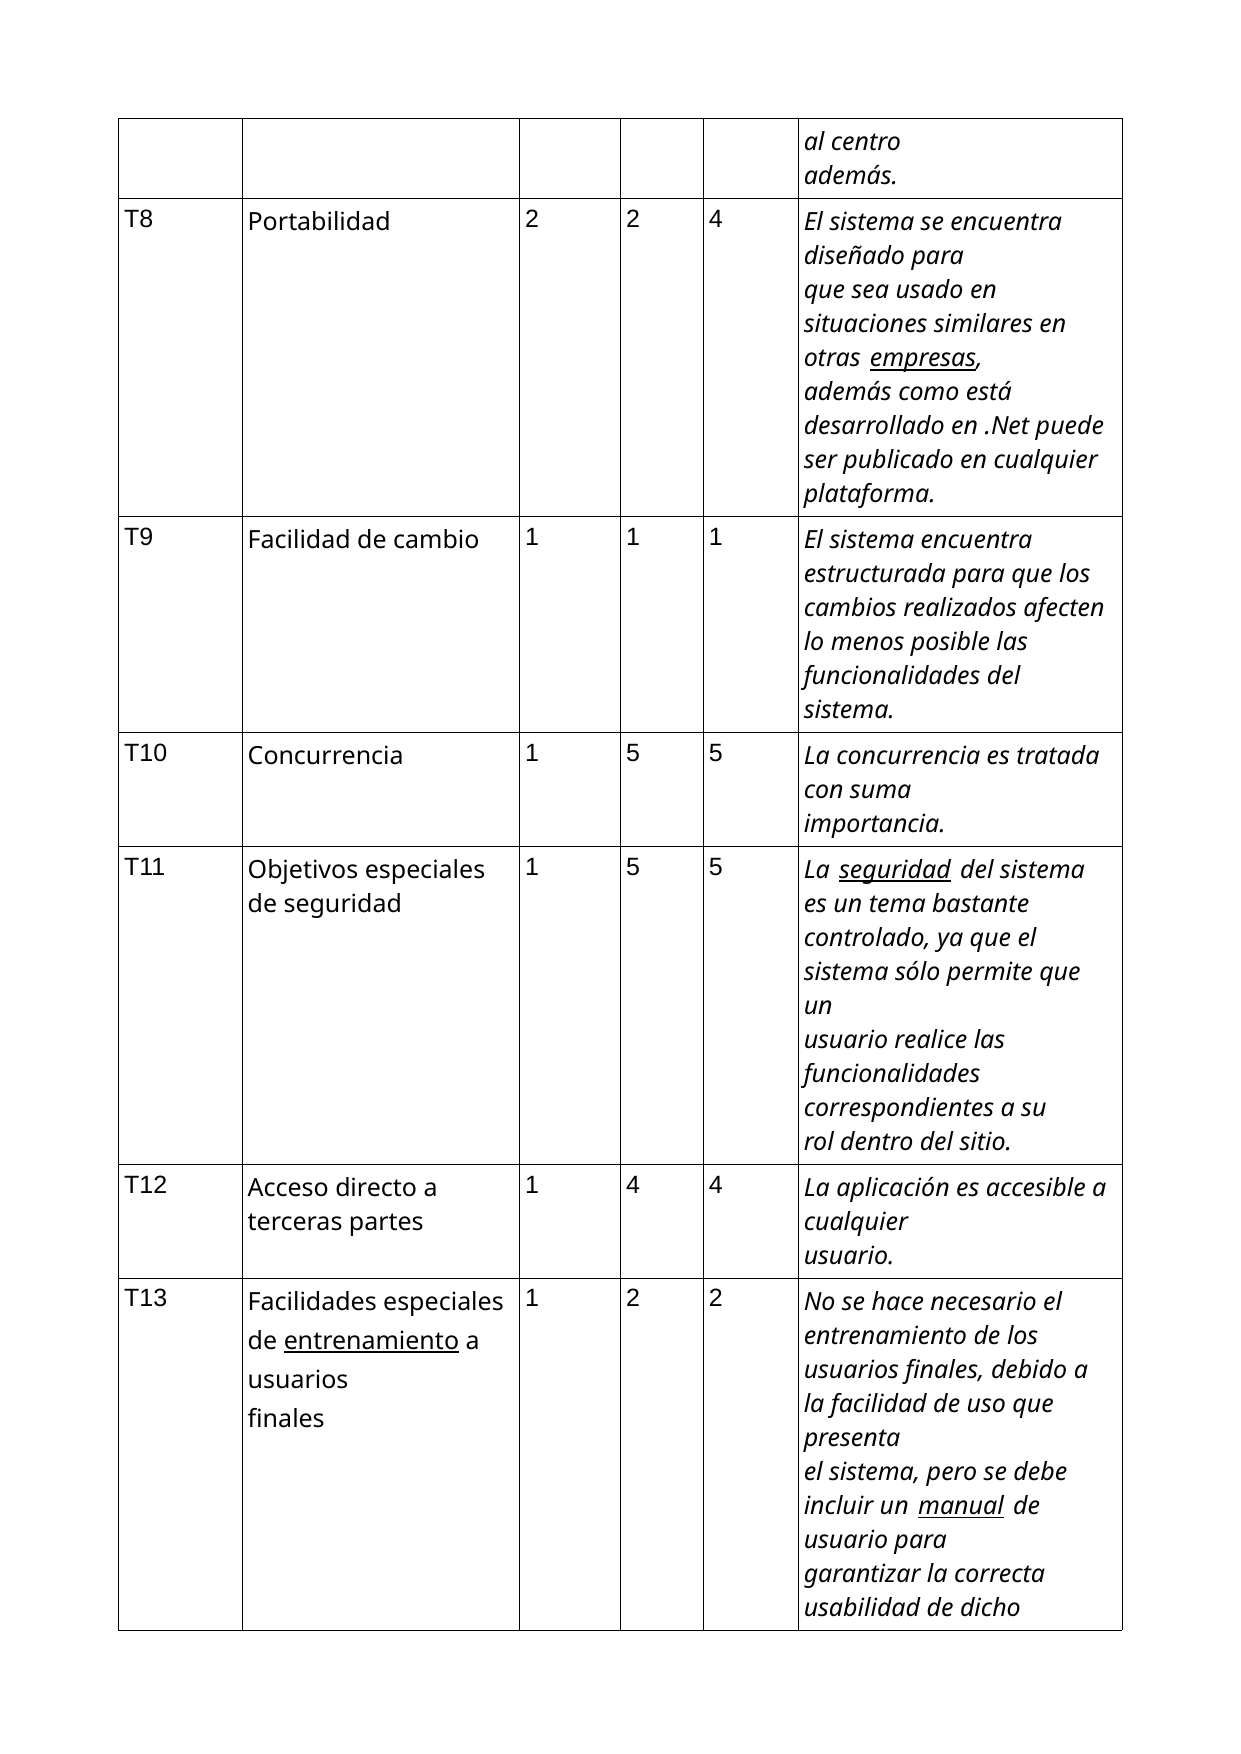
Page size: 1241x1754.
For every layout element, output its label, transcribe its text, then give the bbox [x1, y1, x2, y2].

table_cell 1 [621, 517, 703, 732]
table_cell Acceso directo a terceras partes [243, 1165, 519, 1277]
table_cell La aplicación es accesible a cualquier usuario. [799, 1165, 1122, 1277]
table_cell 4 [621, 1165, 703, 1277]
table_cell [520, 119, 620, 198]
table_cell Facilidad de cambio [243, 517, 519, 732]
table_cell 5 [704, 733, 798, 846]
table_cell T11 [119, 847, 242, 1164]
table_cell [243, 119, 519, 198]
table_cell T10 [119, 733, 242, 846]
table_cell [704, 119, 798, 198]
table_cell 1 [520, 733, 620, 846]
table_cell 2 [704, 1279, 798, 1630]
table_cell [621, 119, 703, 198]
table_cell 2 [621, 1279, 703, 1630]
table_cell 2 [621, 199, 703, 516]
table_cell El sistema se encuentra diseñado para que sea usado en situaciones similares en otras empresas, además como está desarrollado en .Net puede ser publicado en cualquier plataforma. [799, 199, 1122, 516]
table_cell [119, 119, 242, 198]
table_cell Objetivos especiales de seguridad [243, 847, 519, 1164]
table_cell No se hace necesario el entrenamiento de los usuarios finales, debido a la facilidad de uso que presenta el sistema, pero se debe incluir un manual de usuario para garantizar la correcta usabilidad de dicho [799, 1279, 1122, 1630]
table_cell Facilidades especiales de entrenamiento a usuarios finales [243, 1279, 519, 1630]
table_cell La concurrencia es tratada con suma importancia. [799, 733, 1122, 846]
table_cell 1 [520, 1279, 620, 1630]
table_cell 5 [704, 847, 798, 1164]
table_cell Concurrencia [243, 733, 519, 846]
table_cell 1 [520, 847, 620, 1164]
table_cell T12 [119, 1165, 242, 1277]
table_cell 5 [621, 733, 703, 846]
table_cell 4 [704, 199, 798, 516]
table_cell 1 [520, 1165, 620, 1277]
table_cell al centro además. [799, 119, 1122, 198]
table_cell 4 [704, 1165, 798, 1277]
table_cell 1 [704, 517, 798, 732]
table_cell T13 [119, 1279, 242, 1630]
table_cell T9 [119, 517, 242, 732]
table_cell El sistema encuentra estructurada para que los cambios realizados afecten lo menos posible las funcionalidades del sistema. [799, 517, 1122, 732]
table_cell 1 [520, 517, 620, 732]
table_cell Portabilidad [243, 199, 519, 516]
table_cell T8 [119, 199, 242, 516]
table_cell 5 [621, 847, 703, 1164]
table_cell 2 [520, 199, 620, 516]
table_cell La seguridad del sistema es un tema bastante controlado, ya que el sistema sólo permite que un usuario realice las funcionalidades correspondientes a su rol dentro del sitio. [799, 847, 1122, 1164]
